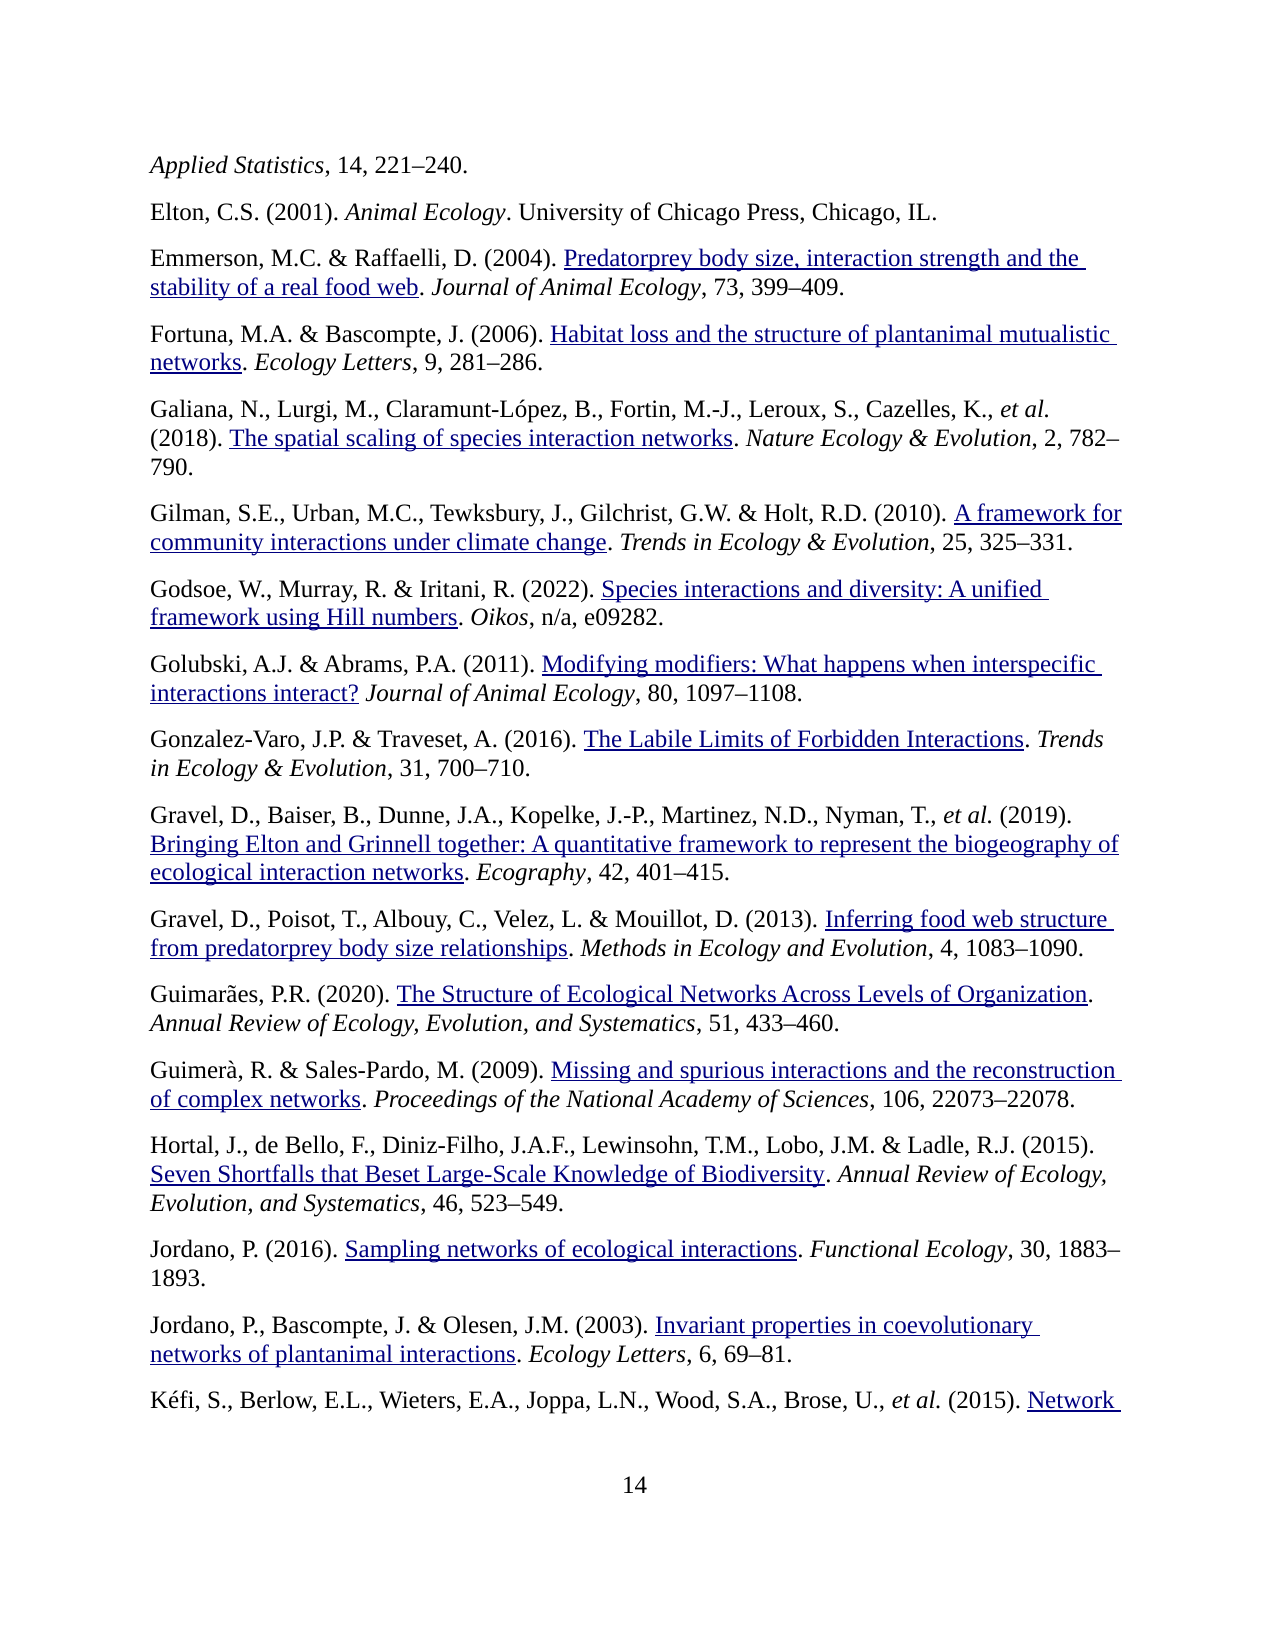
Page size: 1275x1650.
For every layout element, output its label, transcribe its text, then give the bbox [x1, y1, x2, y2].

text Emmerson, M.C. & Raffaelli, D. (2004). Predatorprey body size, interaction strength and the stability of a real food web. Journal of Animal Ecology, 73, 399–409. [150, 243, 1125, 301]
text Kéfi, S., Berlow, E.L., Wieters, E.A., Joppa, L.N., Wood, S.A., Brose, U., et al. (2015). Network [150, 1385, 1125, 1414]
text Galiana, N., Lurgi, M., Claramunt-López, B., Fortin, M.-J., Leroux, S., Cazelles, K., et al. (2018). The spatial scaling of species interaction networks. Nature Ecology & Evolution, 2, 782–790. [150, 394, 1125, 480]
text Gravel, D., Baiser, B., Dunne, J.A., Kopelke, J.-P., Martinez, N.D., Nyman, T., et al. (2019). Bringing Elton and Grinnell together: A quantitative framework to represent the biogeography of ecological interaction networks. Ecography, 42, 401–415. [150, 800, 1125, 886]
text Hortal, J., de Bello, F., Diniz-Filho, J.A.F., Lewinsohn, T.M., Lobo, J.M. & Ladle, R.J. (2015). Seven Shortfalls that Beset Large-Scale Knowledge of Biodiversity. Annual Review of Ecology, Evolution, and Systematics, 46, 523–549. [150, 1130, 1125, 1217]
text Jordano, P., Bascompte, J. & Olesen, J.M. (2003). Invariant properties in coevolutionary networks of plantanimal interactions. Ecology Letters, 6, 69–81. [150, 1310, 1125, 1367]
text Fortuna, M.A. & Bascompte, J. (2006). Habitat loss and the structure of plantanimal mutualistic networks. Ecology Letters, 9, 281–286. [150, 319, 1125, 376]
text Gonzalez-Varo, J.P. & Traveset, A. (2016). The Labile Limits of Forbidden Interactions. Trends in Ecology & Evolution, 31, 700–710. [150, 724, 1125, 782]
text Jordano, P. (2016). Sampling networks of ecological interactions. Functional Ecology, 30, 1883–1893. [150, 1234, 1125, 1292]
text Applied Statistics, 14, 221–240. [150, 150, 1125, 179]
text Golubski, A.J. & Abrams, P.A. (2011). Modifying modifiers: What happens when interspecific interactions interact? Journal of Animal Ecology, 80, 1097–1108. [150, 649, 1125, 707]
text Gilman, S.E., Urban, M.C., Tewksbury, J., Gilchrist, G.W. & Holt, R.D. (2010). A framework for community interactions under climate change. Trends in Ecology & Evolution, 25, 325–331. [150, 498, 1125, 556]
text Guimerà, R. & Sales-Pardo, M. (2009). Missing and spurious interactions and the reconstruction of complex networks. Proceedings of the National Academy of Sciences, 106, 22073–22078. [150, 1055, 1125, 1112]
text Godsoe, W., Murray, R. & Iritani, R. (2022). Species interactions and diversity: A unified framework using Hill numbers. Oikos, n/a, e09282. [150, 574, 1125, 631]
text Elton, C.S. (2001). Animal Ecology. University of Chicago Press, Chicago, IL. [150, 197, 1125, 225]
text Guimarães, P.R. (2020). The Structure of Ecological Networks Across Levels of Organization. Annual Review of Ecology, Evolution, and Systematics, 51, 433–460. [150, 979, 1125, 1037]
text Gravel, D., Poisot, T., Albouy, C., Velez, L. & Mouillot, D. (2013). Inferring food web structure from predatorprey body size relationships. Methods in Ecology and Evolution, 4, 1083–1090. [150, 904, 1125, 962]
